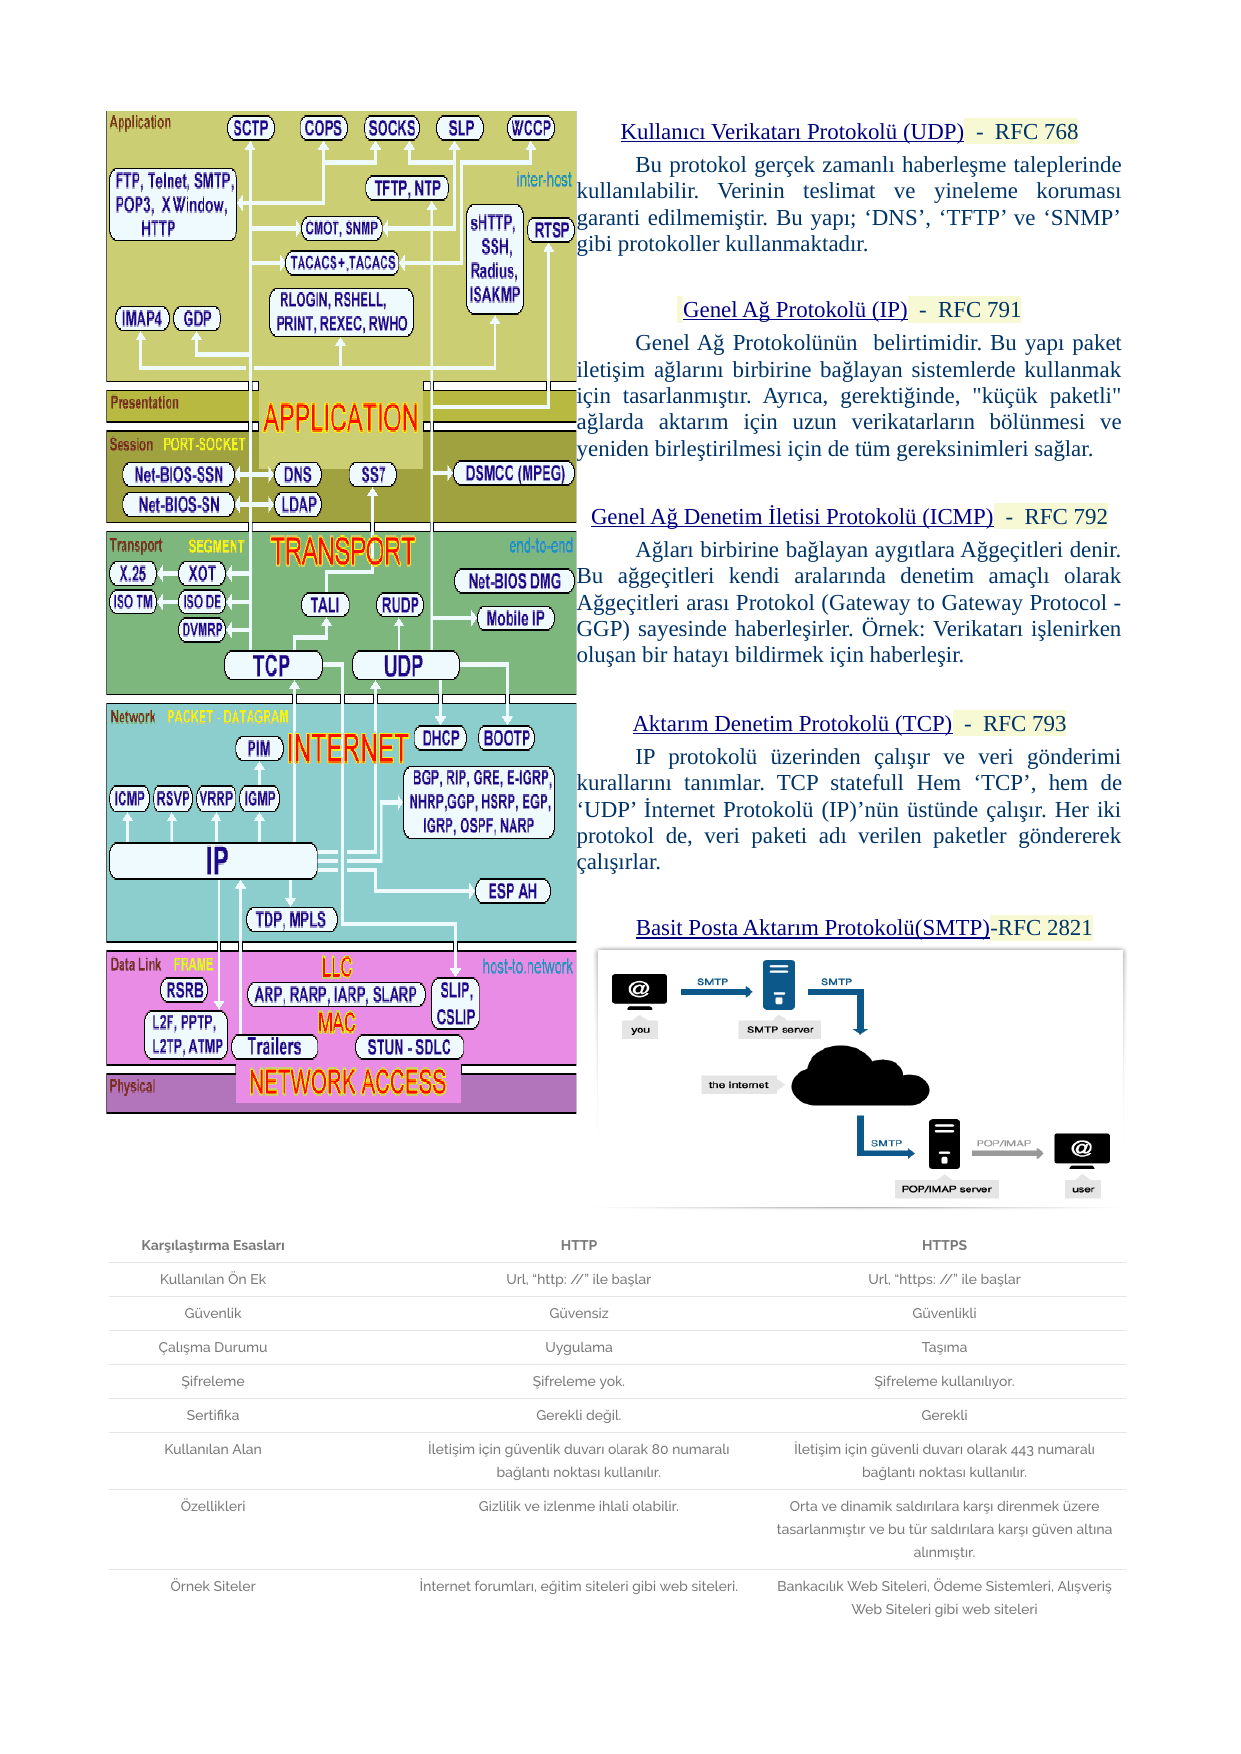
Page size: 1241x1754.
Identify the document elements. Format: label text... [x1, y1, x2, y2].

list Ağları birbirine bağlayan aygıtlara Ağgeçitleri denir. Bu ağgeçitleri kendi aralarında denetim amaçlı olarak Ağgeçitleri arası Protokol (Gateway to Gateway Protocol - GGP) sayesinde haberleşirler. Örnek: Verikatarı işlenirken oluşan bir hatayı bildirmek için haberleşir. [577, 536, 1122, 668]
text IP protokolü üzerinden çalışır ve veri gönderimi kurallarını tanımlar. TCP statefull Hem ‘TCP’, hem de ‘UDP’ İnternet Protokolü (IP)’nün üstünde çalışır. Her iki protokol de, veri paketi adı verilen paketler göndererek çalışırlar. [577, 743, 1122, 875]
subtitle Basit Posta Aktarım Protokolü(SMTP)-RFC 2821 [577, 914, 1122, 941]
subtitle Aktarım Denetim Protokolü (TCP) - RFC 793 [577, 710, 1122, 736]
picture [108, 1231, 1127, 1626]
picture [592, 945, 1128, 1211]
subtitle Genel Ağ Denetim İletisi Protokolü (ICMP) - RFC 792 [577, 503, 1122, 529]
subtitle Kullanıcı Verikatarı Protokolü (UDP) - RFC 768 [577, 118, 1122, 144]
list Genel Ağ Protokolünün belirtimidir. Bu yapı paket iletişim ağlarını birbirine bağlayan sistemlerde kullanmak için tasarlanmıştır. Ayrıca, gerektiğinde, "küçük paketli" ağlarda aktarım için uzun verikatarların bölünmesi ve yeniden birleştirilmesi için de tüm gereksinimleri sağlar. [577, 329, 1122, 461]
picture [106, 111, 577, 1114]
list Bu protokol gerçek zamanlı haberleşme taleplerinde kullanılabilir. Verinin teslimat ve yineleme koruması garanti edilmemiştir. Bu yapı; ‘DNS’, ‘TFTP’ ve ‘SNMP’ gibi protokoller kullanmaktadır. [577, 151, 1122, 257]
subtitle Genel Ağ Protokolü (IP) - RFC 791 [577, 296, 1122, 323]
